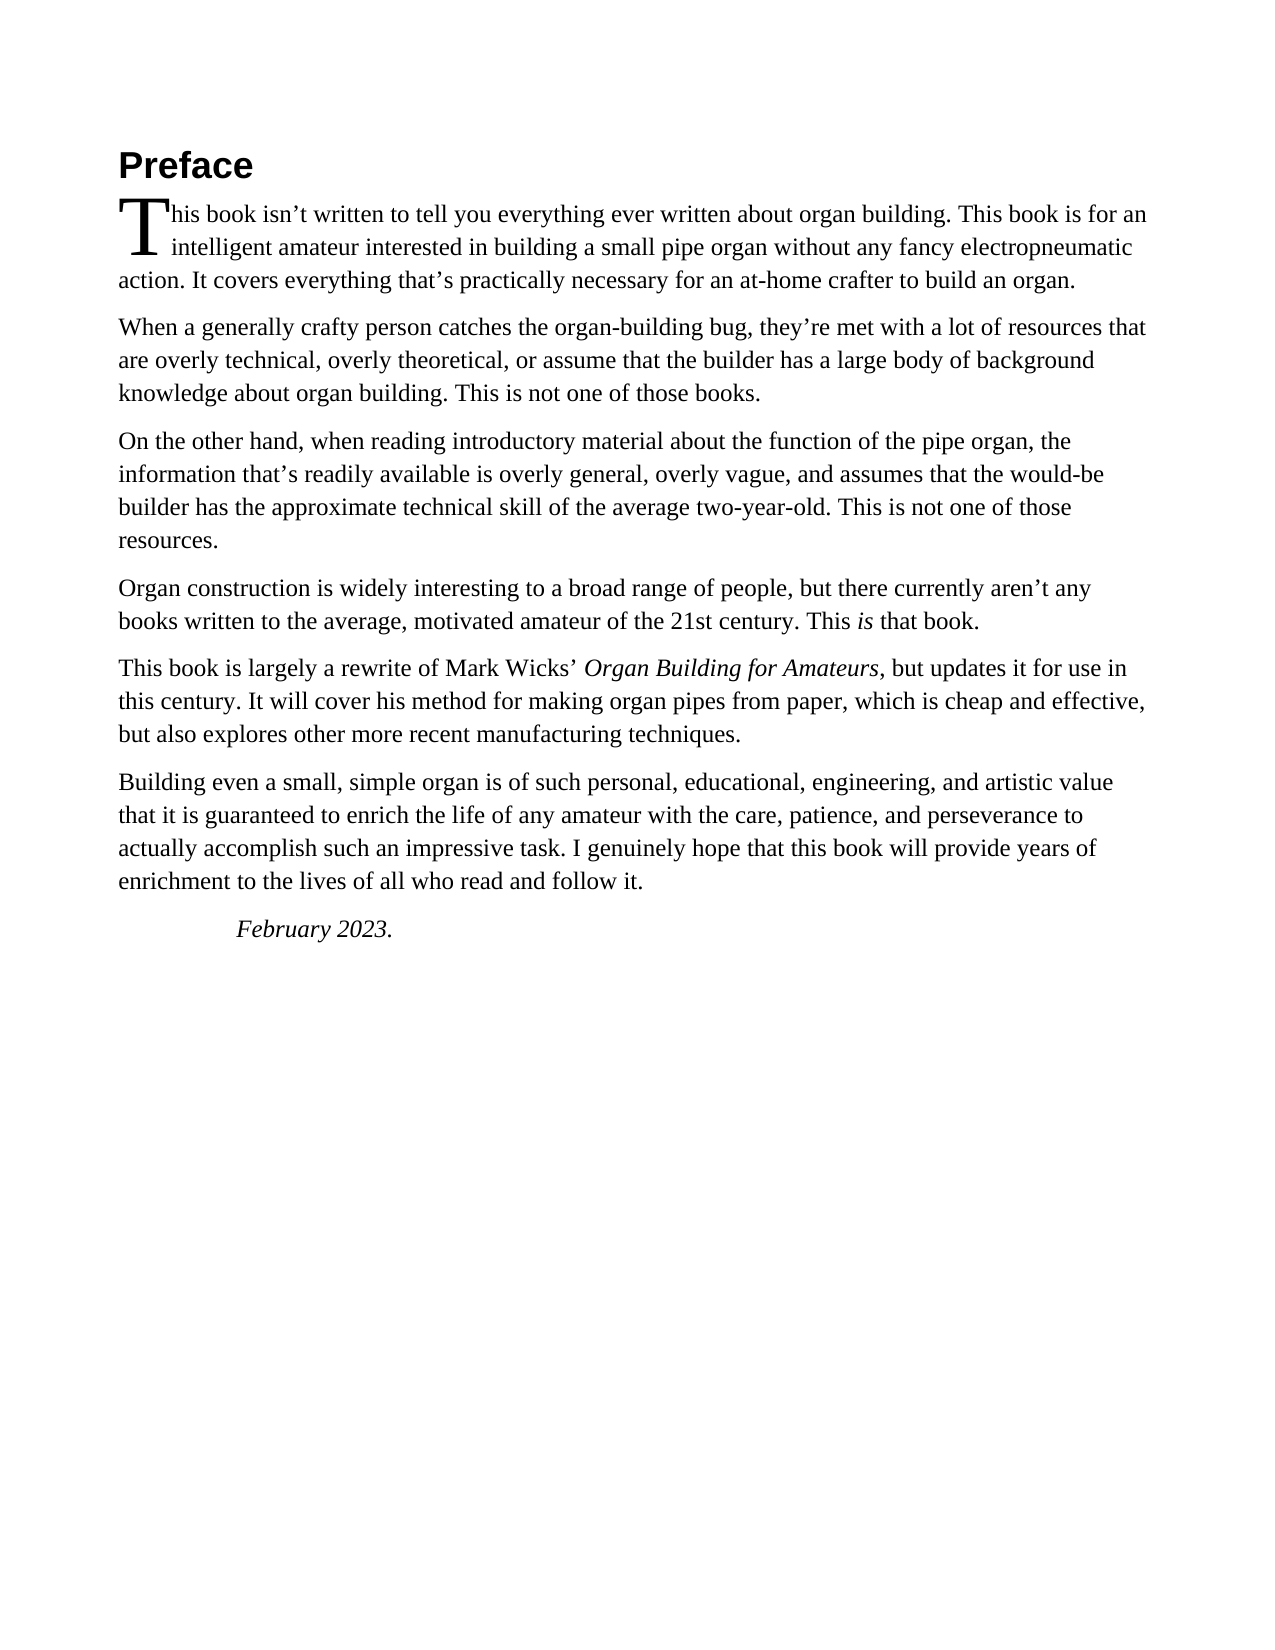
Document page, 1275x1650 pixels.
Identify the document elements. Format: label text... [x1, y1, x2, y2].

text When a generally crafty person catches the organ-building bug, they’re met with a lot of resources that are overly technical, overly theoretical, or assume that the builder has a large body of background knowledge about organ building. This is not one of those books. [118, 312, 1157, 407]
text February 2023. [118, 914, 1157, 942]
text On the other hand, when reading introductory material about the function of the pipe organ, the information that’s readily available is overly general, overly vague, and assumes that the would-be builder has the approximate technical skill of the average two-year-old. This is not one of those resources. [118, 426, 1157, 554]
text Organ construction is widely interesting to a broad range of people, but there currently aren’t any books written to the average, motivated amateur of the 21st century. This is that book. [118, 573, 1157, 634]
text Building even a small, simple organ is of such personal, educational, engineering, and artistic value that it is guaranteed to enrich the life of any amateur with the care, patience, and perseverance to actually accomplish such an impressive task. I genuinely hope that this book will provide years of enrichment to the lives of all who read and follow it. [118, 767, 1157, 895]
text This book is largely a rewrite of Mark Wicks’ Organ Building for Amateurs, but updates it for use in this century. It will cover his method for making organ pipes from paper, which is cheap and effective, but also explores other more recent manufacturing techniques. [118, 653, 1157, 748]
text Preface [118, 143, 1157, 186]
text This book isn’t written to tell you everything ever written about organ building. This book is for an intelligent amateur interested in building a small pipe organ without any fancy electropneumatic action. It covers everything that’s practically necessary for an at-home crafter to build an organ. [118, 199, 1157, 293]
